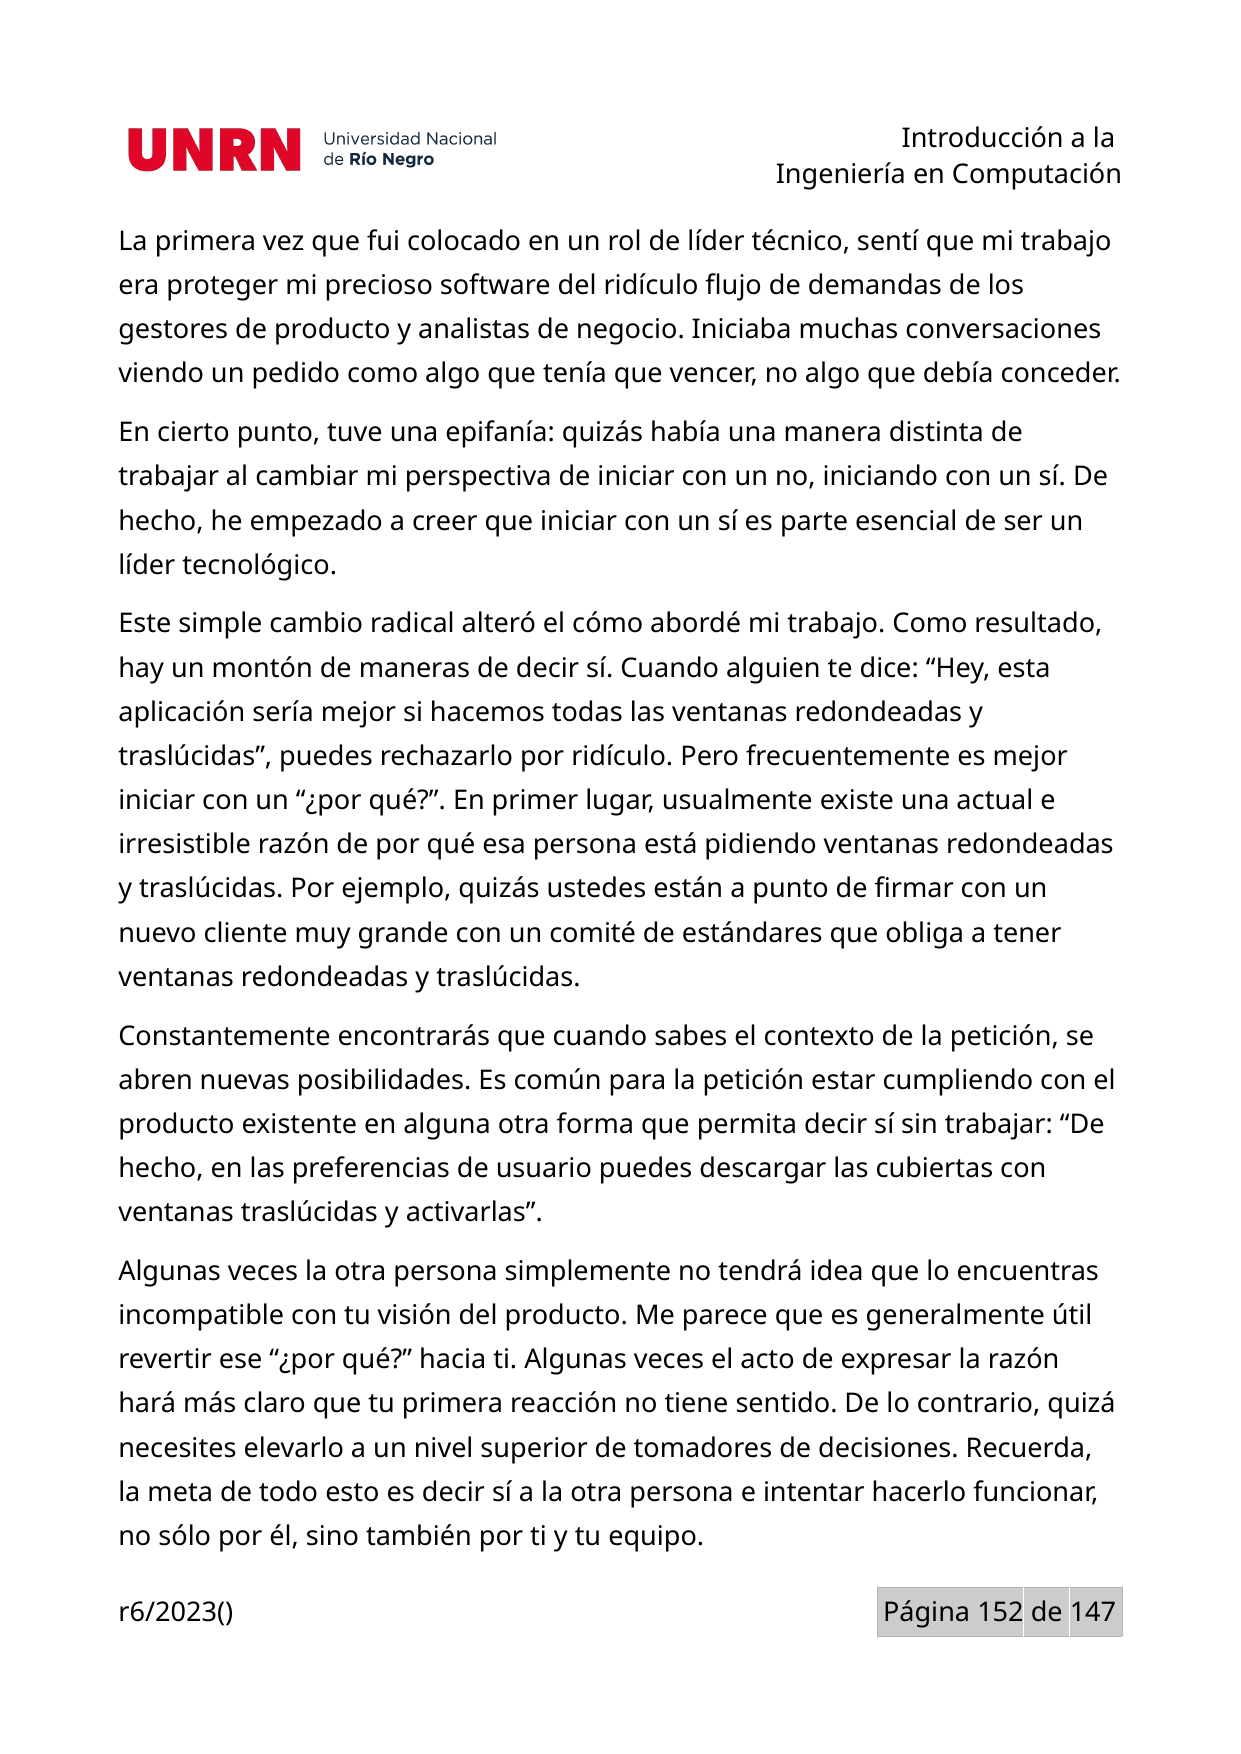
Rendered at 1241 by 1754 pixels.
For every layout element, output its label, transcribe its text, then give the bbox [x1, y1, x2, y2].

text En cierto punto, tuve una epifanía: quizás había una manera distinta de trabajar al cambiar mi perspectiva de iniciar con un no, iniciando con un sí. De hecho, he empezado a creer que iniciar con un sí es parte esencial de ser un líder tecnológico. [118, 413, 1122, 582]
text La primera vez que fui colocado en un rol de líder técnico, sentí que mi trabajo era proteger mi precioso software del ridículo flujo de demandas de los gestores de producto y analistas de negocio. Iniciaba muchas conversaciones viendo un pedido como algo que tenía que vencer, no algo que debía conceder. [118, 221, 1122, 391]
text Algunas veces la otra persona simplemente no tendrá idea que lo encuentras incompatible con tu visión del producto. Me parece que es generalmente útil revertir ese “¿por qué?” hacia ti. Algunas veces el acto de expresar la razón hará más claro que tu primera reacción no tiene sentido. De lo contrario, quizá necesites elevarlo a un nivel superior de tomadores de decisiones. Recuerda, la meta de todo esto es decir sí a la otra persona e intentar hacerlo funcionar, no sólo por él, sino también por ti y tu equipo. [118, 1251, 1122, 1553]
picture [118, 118, 505, 180]
text Este simple cambio radical alteró el cómo abordé mi trabajo. Como resultado, hay un montón de maneras de decir sí. Cuando alguien te dice: “Hey, esta aplicación sería mejor si hacemos todas las ventanas redondeadas y traslúcidas”, puedes rechazarlo por ridículo. Pero frecuentemente es mejor iniciar con un “¿por qué?”. En primer lugar, usualmente existe una actual e irresistible razón de por qué esa persona está pidiendo ventanas redondeadas y traslúcidas. Por ejemplo, quizás ustedes están a punto de firmar con un nuevo cliente muy grande con un comité de estándares que obliga a tener ventanas redondeadas y traslúcidas. [118, 604, 1122, 994]
text Constantemente encontrarás que cuando sabes el contexto de la petición, se abren nuevas posibilidades. Es común para la petición estar cumpliendo con el producto existente en alguna otra forma que permita decir sí sin trabajar: “De hecho, en las preferencias de usuario puedes descargar las cubiertas con ventanas traslúcidas y activarlas”. [118, 1016, 1122, 1229]
